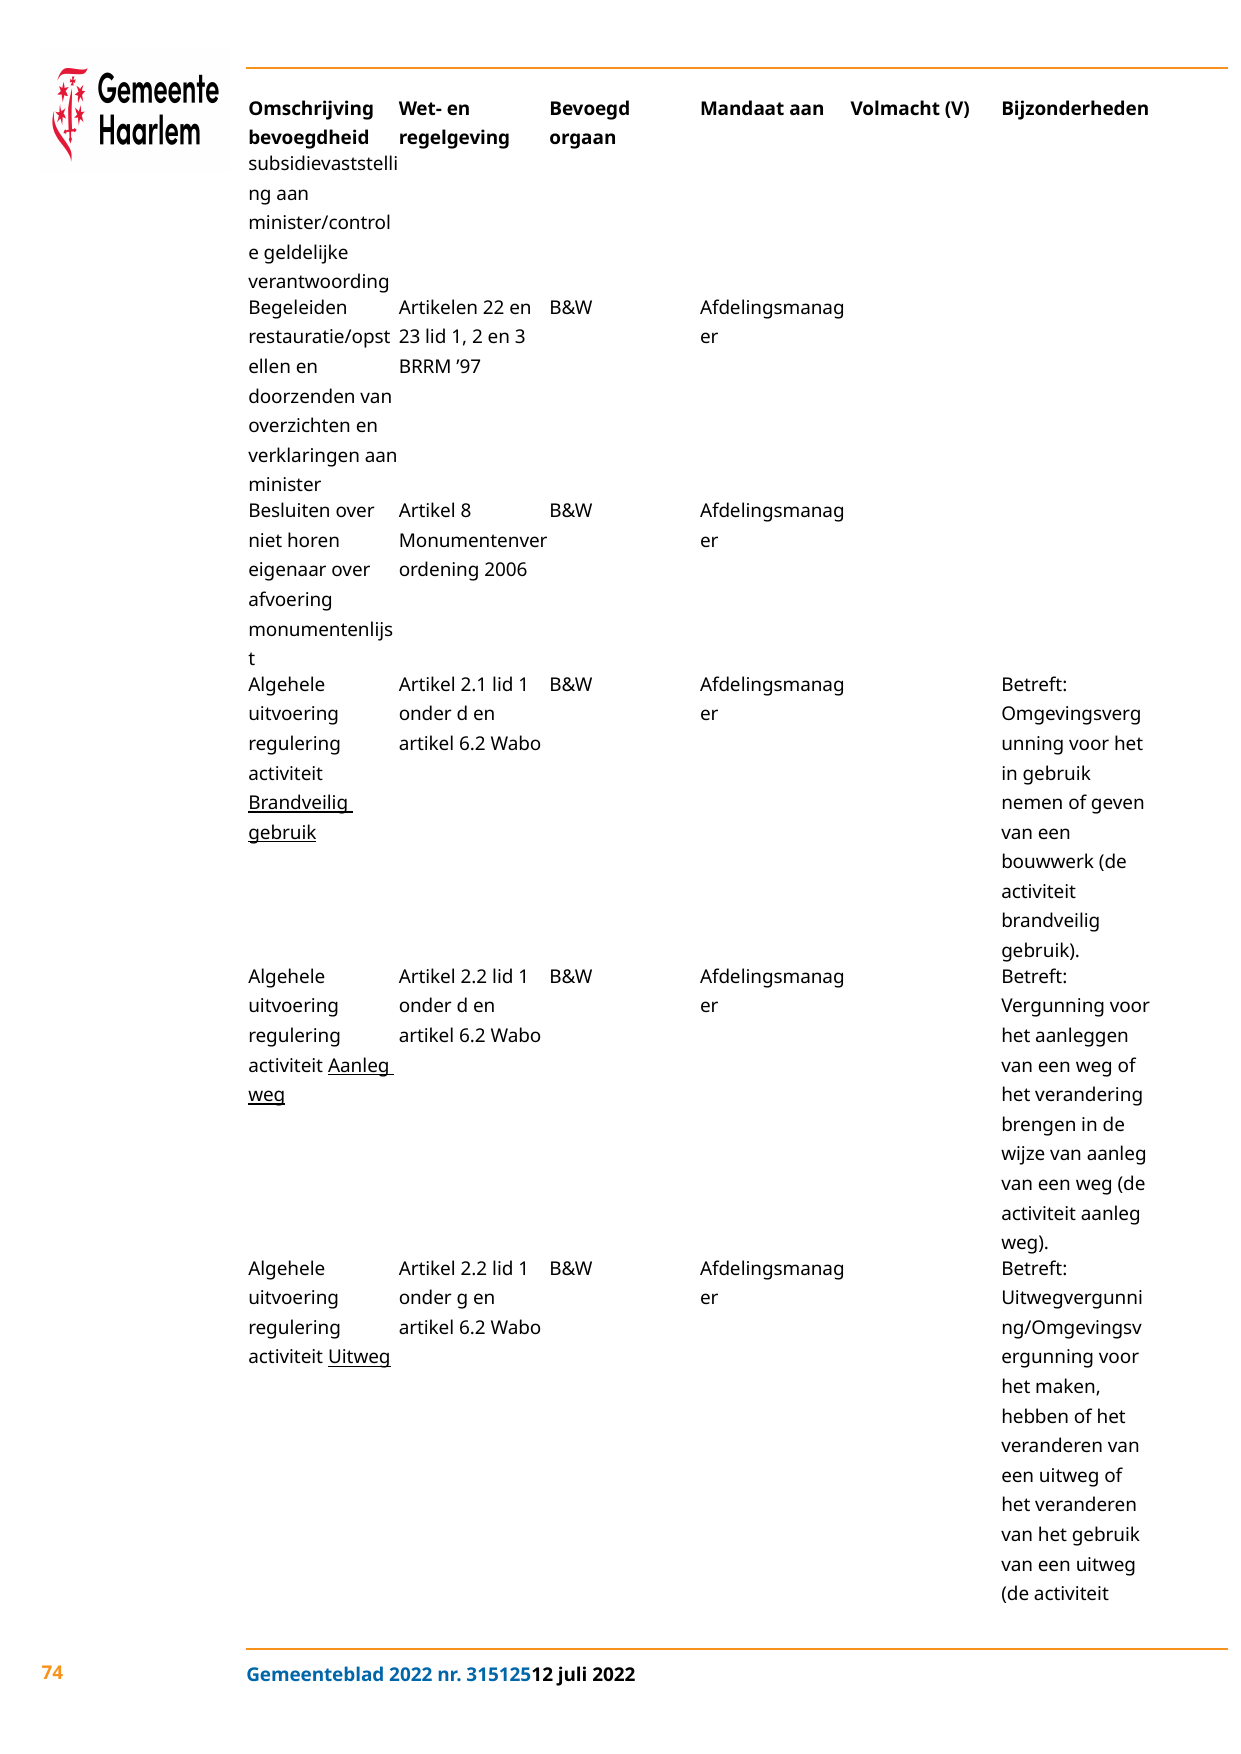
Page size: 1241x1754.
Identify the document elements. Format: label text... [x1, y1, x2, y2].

table_cell [549, 150, 700, 294]
table_header Bijzonderheden [1001, 95, 1152, 150]
table_cell Betreft: Uitwegvergunning/Omgevingsvergunning voor het maken, hebben of het veranderen van een uitweg of het veranderen van het gebruik van een uitweg (de activiteit [1001, 1255, 1152, 1606]
table_cell Algehele uitvoering regulering activiteit Uitweg [248, 1255, 398, 1606]
picture [41, 47, 231, 172]
table_cell B&W [549, 498, 700, 671]
table_header Wet- en regelgeving [399, 95, 549, 150]
table_header Volmacht (V) [850, 95, 1001, 150]
table_cell B&W [549, 294, 700, 497]
table_cell [700, 150, 850, 294]
table_cell [1001, 294, 1152, 497]
table_cell Afdelingsmanager [700, 498, 850, 671]
table_cell B&W [549, 963, 700, 1255]
table_cell Betreft: Omgevingsvergunning voor het in gebruik nemen of geven van een bouwwerk (de activiteit brandveilig gebruik). [1001, 671, 1152, 963]
table_cell Betreft: Vergunning voor het aanleggen van een weg of het verandering brengen in de wijze van aanleg van een weg (de activiteit aanleg weg). [1001, 963, 1152, 1255]
table_cell Artikel 8 Monumentenverordening 2006 [399, 498, 549, 671]
table_cell Algehele uitvoering regulering activiteit Aanleg weg [248, 963, 398, 1255]
table_cell B&W [549, 671, 700, 963]
table_cell Artikel 2.2 lid 1 onder d en artikel 6.2 Wabo [399, 963, 549, 1255]
table_header Bevoegd orgaan [549, 95, 700, 150]
table_cell Afdelingsmanager [700, 294, 850, 497]
table_cell Afdelingsmanager [700, 1255, 850, 1606]
table_cell Artikel 2.2 lid 1 onder g en artikel 6.2 Wabo [399, 1255, 549, 1606]
table_cell [399, 150, 549, 294]
table_cell [1001, 498, 1152, 671]
table_cell [850, 963, 1001, 1255]
table_cell Artikelen 22 en 23 lid 1, 2 en 3 BRRM ’97 [399, 294, 549, 497]
table_cell Algehele uitvoering regulering activiteit Brandveilig gebruik [248, 671, 398, 963]
table_cell Afdelingsmanager [700, 671, 850, 963]
table_cell [850, 498, 1001, 671]
table_cell subsidievaststelling aan minister/controle geldelijke verantwoording [248, 150, 398, 294]
table_cell [1001, 150, 1152, 294]
table_cell [850, 1255, 1001, 1606]
table_cell Begeleiden restauratie/opstellen en doorzenden van overzichten en verklaringen aan minister [248, 294, 398, 497]
table_cell Afdelingsmanager [700, 963, 850, 1255]
table_cell [850, 671, 1001, 963]
table_header Mandaat aan [700, 95, 850, 150]
table_cell B&W [549, 1255, 700, 1606]
table_cell [850, 294, 1001, 497]
table_header Omschrijving bevoegdheid [248, 95, 398, 150]
table_cell Artikel 2.1 lid 1 onder d en artikel 6.2 Wabo [399, 671, 549, 963]
table_cell Besluiten over niet horen eigenaar over afvoering monumentenlijst [248, 498, 398, 671]
table_cell [850, 150, 1001, 294]
